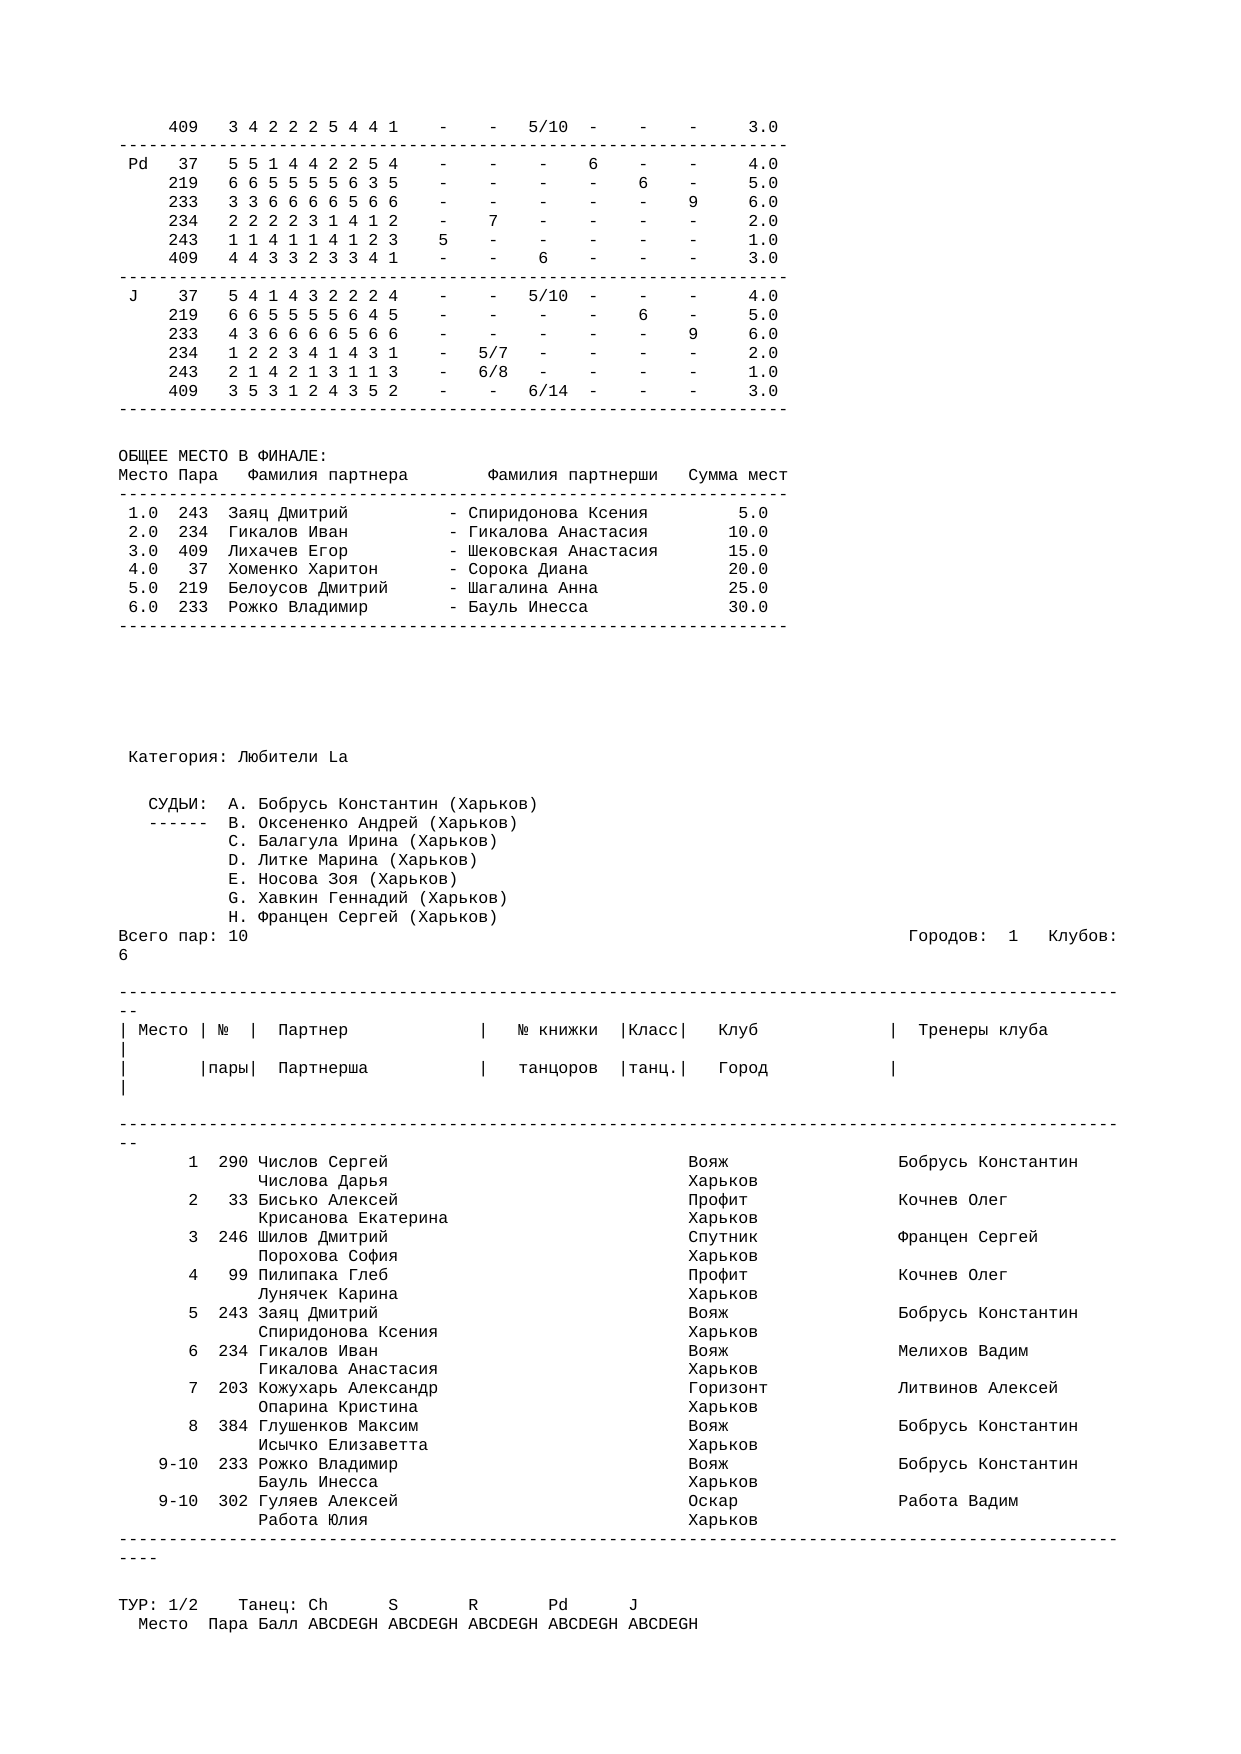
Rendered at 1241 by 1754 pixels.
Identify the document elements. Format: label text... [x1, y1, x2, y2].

text 234 1 2 2 3 4 1 4 3 1 - 5/7 - - - - 2.0 [118, 344, 1122, 363]
text Числова Дарья Харьков [118, 1172, 1122, 1191]
text Категория: Любители La [118, 748, 1122, 767]
text | |пары| Партнерша | танцоров |танц.| Город | | [118, 1059, 1122, 1097]
text 219 6 6 5 5 5 5 6 3 5 - - - - 6 - 5.0 [118, 175, 1122, 193]
text | Место | № | Партнер | № книжки |Класс| Клуб | Тренеры клуба | [118, 1022, 1122, 1059]
text 219 6 6 5 5 5 5 6 4 5 - - - - 6 - 5.0 [118, 307, 1122, 326]
text E. Носова Зоя (Харьков) [118, 871, 1122, 889]
text D. Литке Марина (Харьков) [118, 852, 1122, 871]
text 8 384 Глушенков Максим Вояж Бобрусь Константин [118, 1417, 1122, 1436]
text ------------------------------------------------------------------- [118, 401, 1122, 420]
text 243 1 1 4 1 1 4 1 2 3 5 - - - - - 1.0 [118, 231, 1122, 250]
text -------------------------------------------------------------------------------------------------------- [118, 1531, 1122, 1568]
text 6 234 Гикалов Иван Вояж Мелихов Вадим [118, 1342, 1122, 1361]
text G. Хавкин Геннадий (Харьков) [118, 889, 1122, 908]
text 4.0 37 Хоменко Харитон - Сорока Диана 20.0 [118, 561, 1122, 580]
text 3.0 409 Лихачев Егор - Шековская Анастасия 15.0 [118, 542, 1122, 561]
text 243 2 1 4 2 1 3 1 1 3 - 6/8 - - - - 1.0 [118, 363, 1122, 382]
text 9-10 302 Гуляев Алексей Оскар Работа Вадим [118, 1493, 1122, 1512]
text ОБЩЕЕ МЕСТО В ФИНАЛЕ: [118, 448, 1122, 467]
text 409 3 5 3 1 2 4 3 5 2 - - 6/14 - - - 3.0 [118, 382, 1122, 401]
text Всего пар: 10 Городов: 1 Клубов: 6 [118, 927, 1122, 965]
text 2.0 234 Гикалов Иван - Гикалова Анастасия 10.0 [118, 523, 1122, 542]
text 5 243 Заяц Дмитрий Вояж Бобрусь Константин [118, 1304, 1122, 1323]
text 409 4 4 3 3 2 3 3 4 1 - - 6 - - - 3.0 [118, 250, 1122, 269]
text 233 4 3 6 6 6 6 5 6 6 - - - - - 9 6.0 [118, 326, 1122, 344]
text ------------------------------------------------------------------- [118, 486, 1122, 504]
text Место Пара Балл ABCDEGH ABCDEGH ABCDEGH ABCDEGH ABCDEGH [118, 1615, 1122, 1634]
text Порохова София Харьков [118, 1248, 1122, 1267]
text 233 3 3 6 6 6 6 5 6 6 - - - - - 9 6.0 [118, 193, 1122, 212]
text Работа Юлия Харьков [118, 1512, 1122, 1531]
text 1 290 Числов Сергей Вояж Бобрусь Константин [118, 1153, 1122, 1172]
text C. Балагула Ирина (Харьков) [118, 833, 1122, 852]
text ------------------------------------------------------------------------------------------------------ [118, 965, 1122, 1022]
text Исычко Елизаветта Харьков [118, 1436, 1122, 1455]
text Бауль Инесса Харьков [118, 1474, 1122, 1493]
text 409 3 4 2 2 2 5 4 4 1 - - 5/10 - - - 3.0 [118, 118, 1122, 137]
text 234 2 2 2 2 3 1 4 1 2 - 7 - - - - 2.0 [118, 212, 1122, 231]
text 2 33 Бисько Алексей Профит Кочнев Олег [118, 1191, 1122, 1210]
text Pd 37 5 5 1 4 4 2 2 5 4 - - - 6 - - 4.0 [118, 156, 1122, 175]
text ------------------------------------------------------------------- [118, 269, 1122, 288]
text 4 99 Пилипака Глеб Профит Кочнев Олег [118, 1267, 1122, 1286]
text ------------------------------------------------------------------- [118, 617, 1122, 636]
text Гикалова Анастасия Харьков [118, 1361, 1122, 1380]
text Лунячек Карина Харьков [118, 1286, 1122, 1304]
text ------------------------------------------------------------------- [118, 137, 1122, 156]
text ТУР: 1/2 Танец: Ch S R Pd J [118, 1596, 1122, 1615]
text 1.0 243 Заяц Дмитрий - Спиридонова Ксения 5.0 [118, 504, 1122, 523]
text Спиридонова Ксения Харьков [118, 1323, 1122, 1342]
text Опарина Кристина Харьков [118, 1399, 1122, 1417]
text 5.0 219 Белоусов Дмитрий - Шагалина Анна 25.0 [118, 580, 1122, 599]
text ------------------------------------------------------------------------------------------------------ [118, 1097, 1122, 1153]
text Крисанова Екатерина Харьков [118, 1210, 1122, 1229]
text 7 203 Кожухарь Александр Горизонт Литвинов Алексей [118, 1380, 1122, 1399]
text СУДЬИ: A. Бобрусь Константин (Харьков) [118, 795, 1122, 814]
text H. Францен Сергей (Харьков) [118, 908, 1122, 927]
text 6.0 233 Рожко Владимир - Бауль Инесса 30.0 [118, 599, 1122, 617]
text 3 246 Шилов Дмитрий Спутник Францен Сергей [118, 1229, 1122, 1248]
text J 37 5 4 1 4 3 2 2 2 4 - - 5/10 - - - 4.0 [118, 288, 1122, 307]
text ------ B. Оксененко Андрей (Харьков) [118, 814, 1122, 833]
text 9-10 233 Рожко Владимир Вояж Бобрусь Константин [118, 1455, 1122, 1474]
text Место Пара Фамилия партнера Фамилия партнерши Сумма мест [118, 467, 1122, 486]
